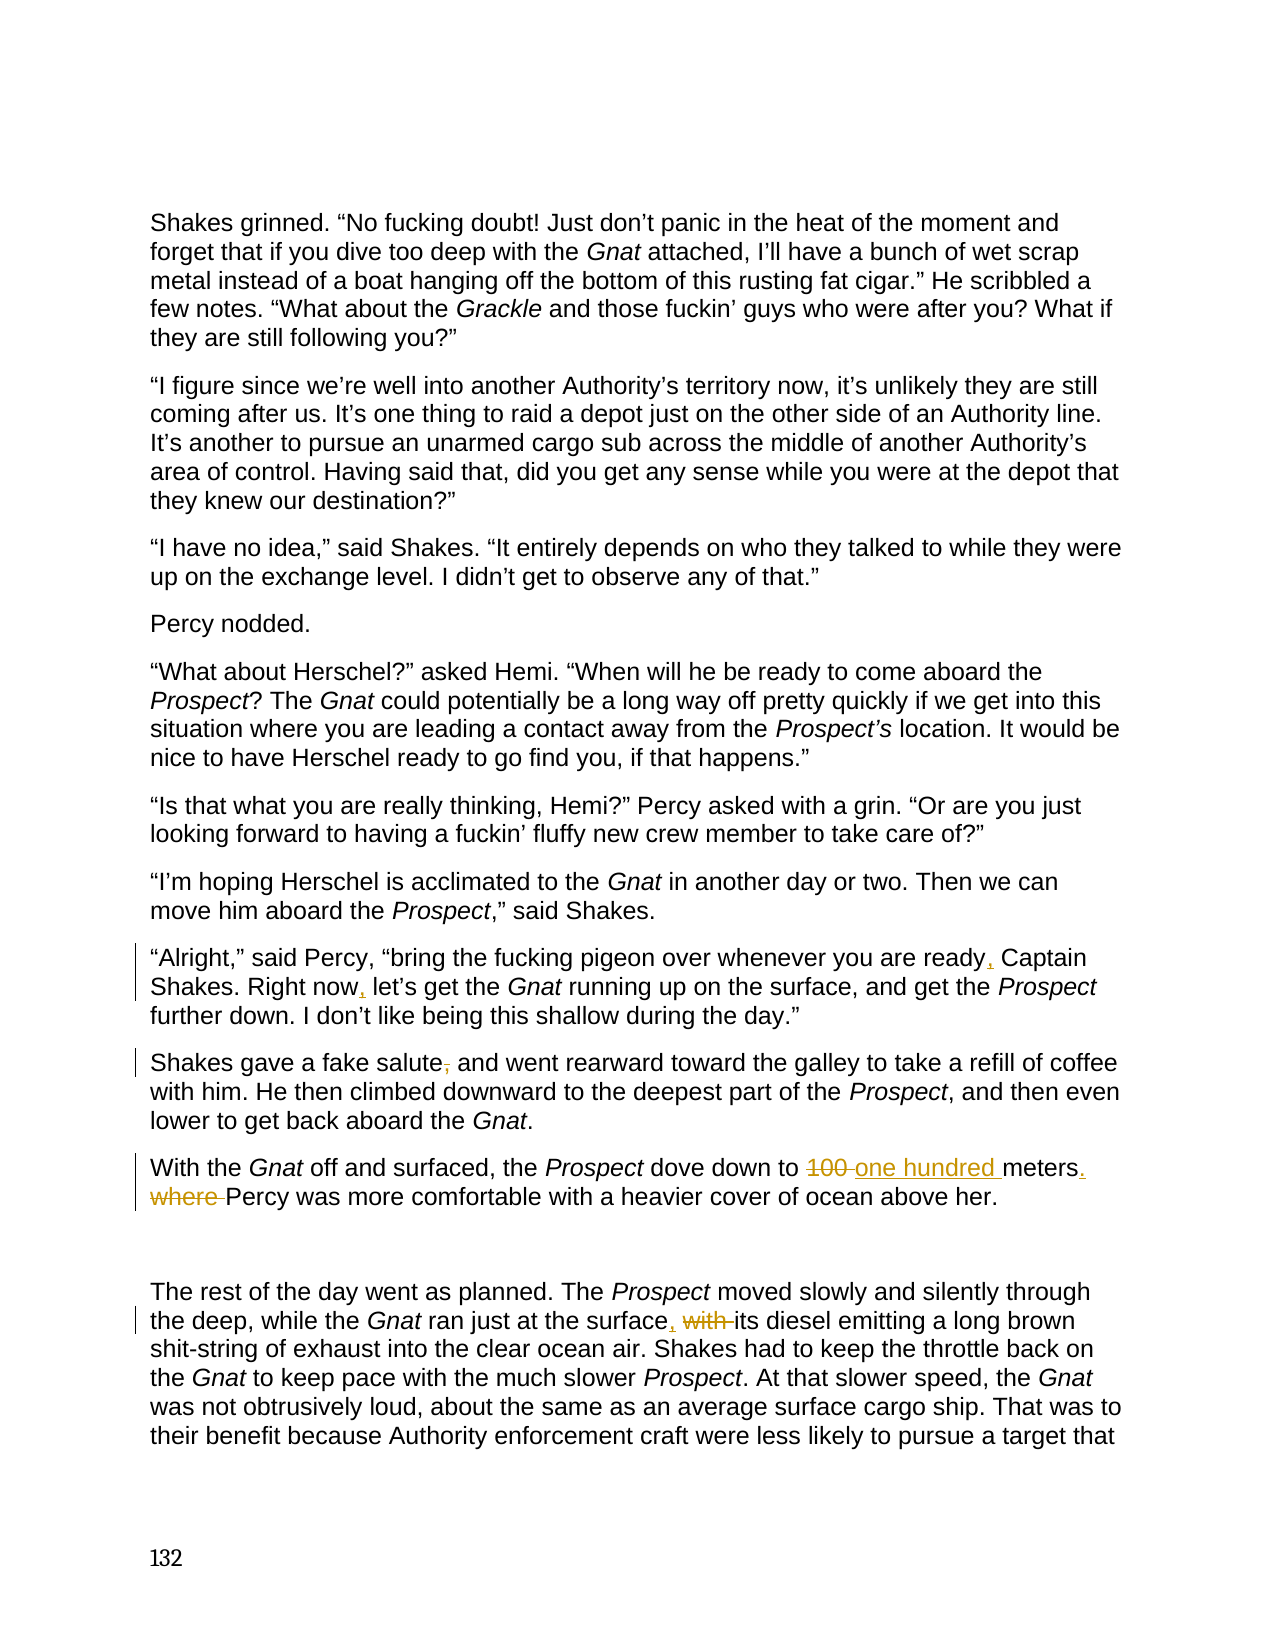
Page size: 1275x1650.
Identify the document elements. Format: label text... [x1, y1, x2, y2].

text “Is that what you are really thinking, Hemi?” Percy asked with a grin. “Or are you just looking forward to having a fuckin’ fluffy new crew member to take care of?” [150, 791, 1125, 848]
text “What about Herschel?” asked Hemi. “When will he be ready to come aboard the Prospect? The Gnat could potentially be a long way off pretty quickly if we get into this situation where you are leading a contact away from the Prospect’s location. It would be nice to have Herschel ready to go find you, if that happens.” [150, 657, 1125, 772]
text With the Gnat off and surfaced, the Prospect dove down to one hundred meters. Percy was more comfortable with a heavier cover of ocean above her. [150, 1153, 1125, 1211]
text Shakes gave a fake salute and went rearward toward the galley to take a refill of coffee with him. He then climbed downward to the deepest part of the Prospect, and then even lower to get back aboard the Gnat. [150, 1048, 1125, 1134]
text The rest of the day went as planned. The Prospect moved slowly and silently through the deep, while the Gnat ran just at the surface, its diesel emitting a long brown shit-string of exhaust into the clear ocean air. Shakes had to keep the throttle back on the Gnat to keep pace with the much slower Prospect. At that slower speed, the Gnat was not obtrusively loud, about the same as an average surface cargo ship. That was to their benefit because Authority enforcement craft were less likely to pursue a target that [150, 1277, 1125, 1449]
text “I’m hoping Herschel is acclimated to the Gnat in another day or two. Then we can move him aboard the Prospect,” said Shakes. [150, 867, 1125, 924]
text “Alright,” said Percy, “bring the fucking pigeon over whenever you are ready, Captain Shakes. Right now, let’s get the Gnat running up on the surface, and get the Prospect further down. I don’t like being this shallow during the day.” [150, 943, 1125, 1029]
text Shakes grinned. “No fucking doubt! Just don’t panic in the heat of the moment and forget that if you dive too deep with the Gnat attached, I’ll have a bunch of wet scrap metal instead of a boat hanging off the bottom of this rusting fat cigar.” He scribbled a few notes. “What about the Grackle and those fuckin’ guys who were after you? What if they are still following you?” [150, 208, 1125, 352]
text Percy nodded. [150, 609, 1125, 638]
text “I figure since we’re well into another Authority’s territory now, it’s unlikely they are still coming after us. It’s one thing to raid a depot just on the other side of an Authority line. It’s another to pursue an unarmed cargo sub across the middle of another Authority’s area of control. Having said that, did you get any sense while you were at the depot that they knew our destination?” [150, 371, 1125, 514]
text “I have no idea,” said Shakes. “It entirely depends on who they talked to while they were up on the exchange level. I didn’t get to observe any of that.” [150, 533, 1125, 591]
